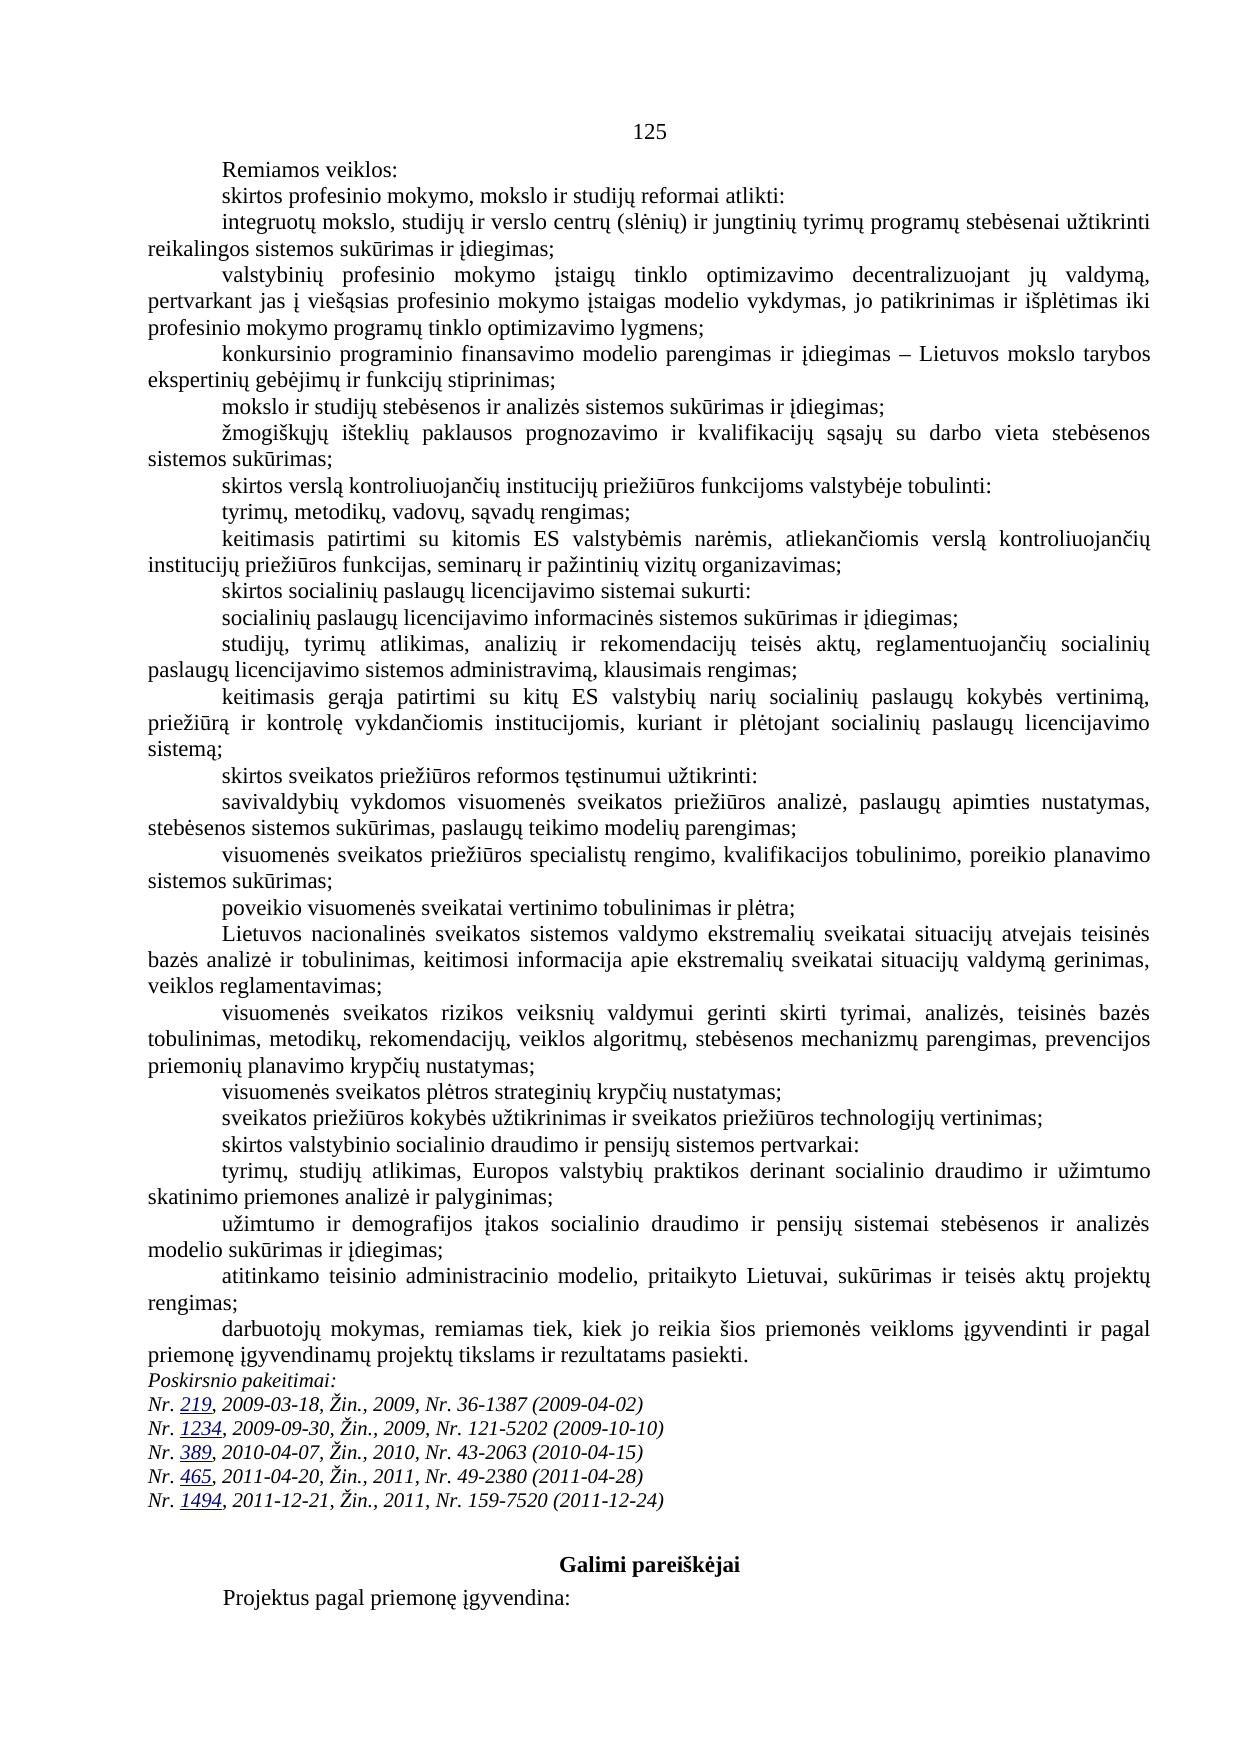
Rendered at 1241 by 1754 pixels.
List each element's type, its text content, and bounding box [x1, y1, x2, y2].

text tyrimų, studijų atlikimas, Europos valstybių praktikos derinant socialinio draudimo ir užimtumo skatinimo priemones analizė ir palyginimas; [148, 1157, 1152, 1210]
text sveikatos priežiūros kokybės užtikrinimas ir sveikatos priežiūros technologijų vertinimas; [148, 1104, 1152, 1131]
text Nr. 219, 2009-03-18, Žin., 2009, Nr. 36-1387 (2009-04-02) [148, 1392, 1152, 1416]
text skirtos valstybinio socialinio draudimo ir pensijų sistemos pertvarkai: [148, 1131, 1152, 1157]
text Nr. 465, 2011-04-20, Žin., 2011, Nr. 49-2380 (2011-04-28) [148, 1464, 1152, 1488]
text Nr. 1494, 2011-12-21, Žin., 2011, Nr. 159-7520 (2011-12-24) [148, 1488, 1152, 1512]
text studijų, tyrimų atlikimas, analizių ir rekomendacijų teisės aktų, reglamentuojančių socialinių paslaugų licencijavimo sistemos administravimą, klausimais rengimas; [148, 630, 1152, 683]
text visuomenės sveikatos priežiūros specialistų rengimo, kvalifikacijos tobulinimo, poreikio planavimo sistemos sukūrimas; [148, 841, 1152, 893]
text poveikio visuomenės sveikatai vertinimo tobulinimas ir plėtra; [148, 893, 1152, 920]
text konkursinio programinio finansavimo modelio parengimas ir įdiegimas – Lietuvos mokslo tarybos ekspertinių gebėjimų ir funkcijų stiprinimas; [148, 340, 1152, 393]
text savivaldybių vykdomos visuomenės sveikatos priežiūros analizė, paslaugų apimties nustatymas, stebėsenos sistemos sukūrimas, paslaugų teikimo modelių parengimas; [148, 788, 1152, 841]
text keitimasis gerąja patirtimi su kitų ES valstybių narių socialinių paslaugų kokybės vertinimą, priežiūrą ir kontrolę vykdančiomis institucijomis, kuriant ir plėtojant socialinių paslaugų licencijavimo sistemą; [148, 683, 1152, 762]
text užimtumo ir demografijos įtakos socialinio draudimo ir pensijų sistemai stebėsenos ir analizės modelio sukūrimas ir įdiegimas; [148, 1210, 1152, 1262]
text tyrimų, metodikų, vadovų, sąvadų rengimas; [148, 498, 1152, 524]
text Poskirsnio pakeitimai: [148, 1368, 1152, 1392]
text valstybinių profesinio mokymo įstaigų tinklo optimizavimo decentralizuojant jų valdymą, pertvarkant jas į viešąsias profesinio mokymo įstaigas modelio vykdymas, jo patikrinimas ir išplėtimas iki profesinio mokymo programų tinklo optimizavimo lygmens; [148, 261, 1152, 340]
text visuomenės sveikatos rizikos veiksnių valdymui gerinti skirti tyrimai, analizės, teisinės bazės tobulinimas, metodikų, rekomendacijų, veiklos algoritmų, stebėsenos mechanizmų parengimas, prevencijos priemonių planavimo krypčių nustatymas; [148, 999, 1152, 1078]
text Projektus pagal priemonę įgyvendina: [148, 1584, 1152, 1610]
text darbuotojų mokymas, remiamas tiek, kiek jo reikia šios priemonės veikloms įgyvendinti ir pagal priemonę įgyvendinamų projektų tikslams ir rezultatams pasiekti. [148, 1315, 1152, 1368]
text skirtos socialinių paslaugų licencijavimo sistemai sukurti: [148, 577, 1152, 604]
text mokslo ir studijų stebėsenos ir analizės sistemos sukūrimas ir įdiegimas; [148, 393, 1152, 419]
text skirtos sveikatos priežiūros reformos tęstinumui užtikrinti: [148, 762, 1152, 788]
text Nr. 389, 2010-04-07, Žin., 2010, Nr. 43-2063 (2010-04-15) [148, 1440, 1152, 1464]
text integruotų mokslo, studijų ir verslo centrų (slėnių) ir jungtinių tyrimų programų stebėsenai užtikrinti reikalingos sistemos sukūrimas ir įdiegimas; [148, 208, 1152, 261]
text Lietuvos nacionalinės sveikatos sistemos valdymo ekstremalių sveikatai situacijų atvejais teisinės bazės analizė ir tobulinimas, keitimosi informacija apie ekstremalių sveikatai situacijų valdymą gerinimas, veiklos reglamentavimas; [148, 920, 1152, 999]
text Galimi pareiškėjai [148, 1551, 1152, 1577]
text skirtos verslą kontroliuojančių institucijų priežiūros funkcijoms valstybėje tobulinti: [148, 472, 1152, 498]
text keitimasis patirtimi su kitomis ES valstybėmis narėmis, atliekančiomis verslą kontroliuojančių institucijų priežiūros funkcijas, seminarų ir pažintinių vizitų organizavimas; [148, 524, 1152, 577]
text Remiamos veiklos: [148, 156, 1152, 182]
text socialinių paslaugų licencijavimo informacinės sistemos sukūrimas ir įdiegimas; [148, 604, 1152, 630]
text skirtos profesinio mokymo, mokslo ir studijų reformai atlikti: [148, 182, 1152, 208]
text atitinkamo teisinio administracinio modelio, pritaikyto Lietuvai, sukūrimas ir teisės aktų projektų rengimas; [148, 1262, 1152, 1315]
text visuomenės sveikatos plėtros strateginių krypčių nustatymas; [148, 1078, 1152, 1104]
text žmogiškųjų išteklių paklausos prognozavimo ir kvalifikacijų sąsajų su darbo vieta stebėsenos sistemos sukūrimas; [148, 419, 1152, 472]
text Nr. 1234, 2009-09-30, Žin., 2009, Nr. 121-5202 (2009-10-10) [148, 1416, 1152, 1440]
